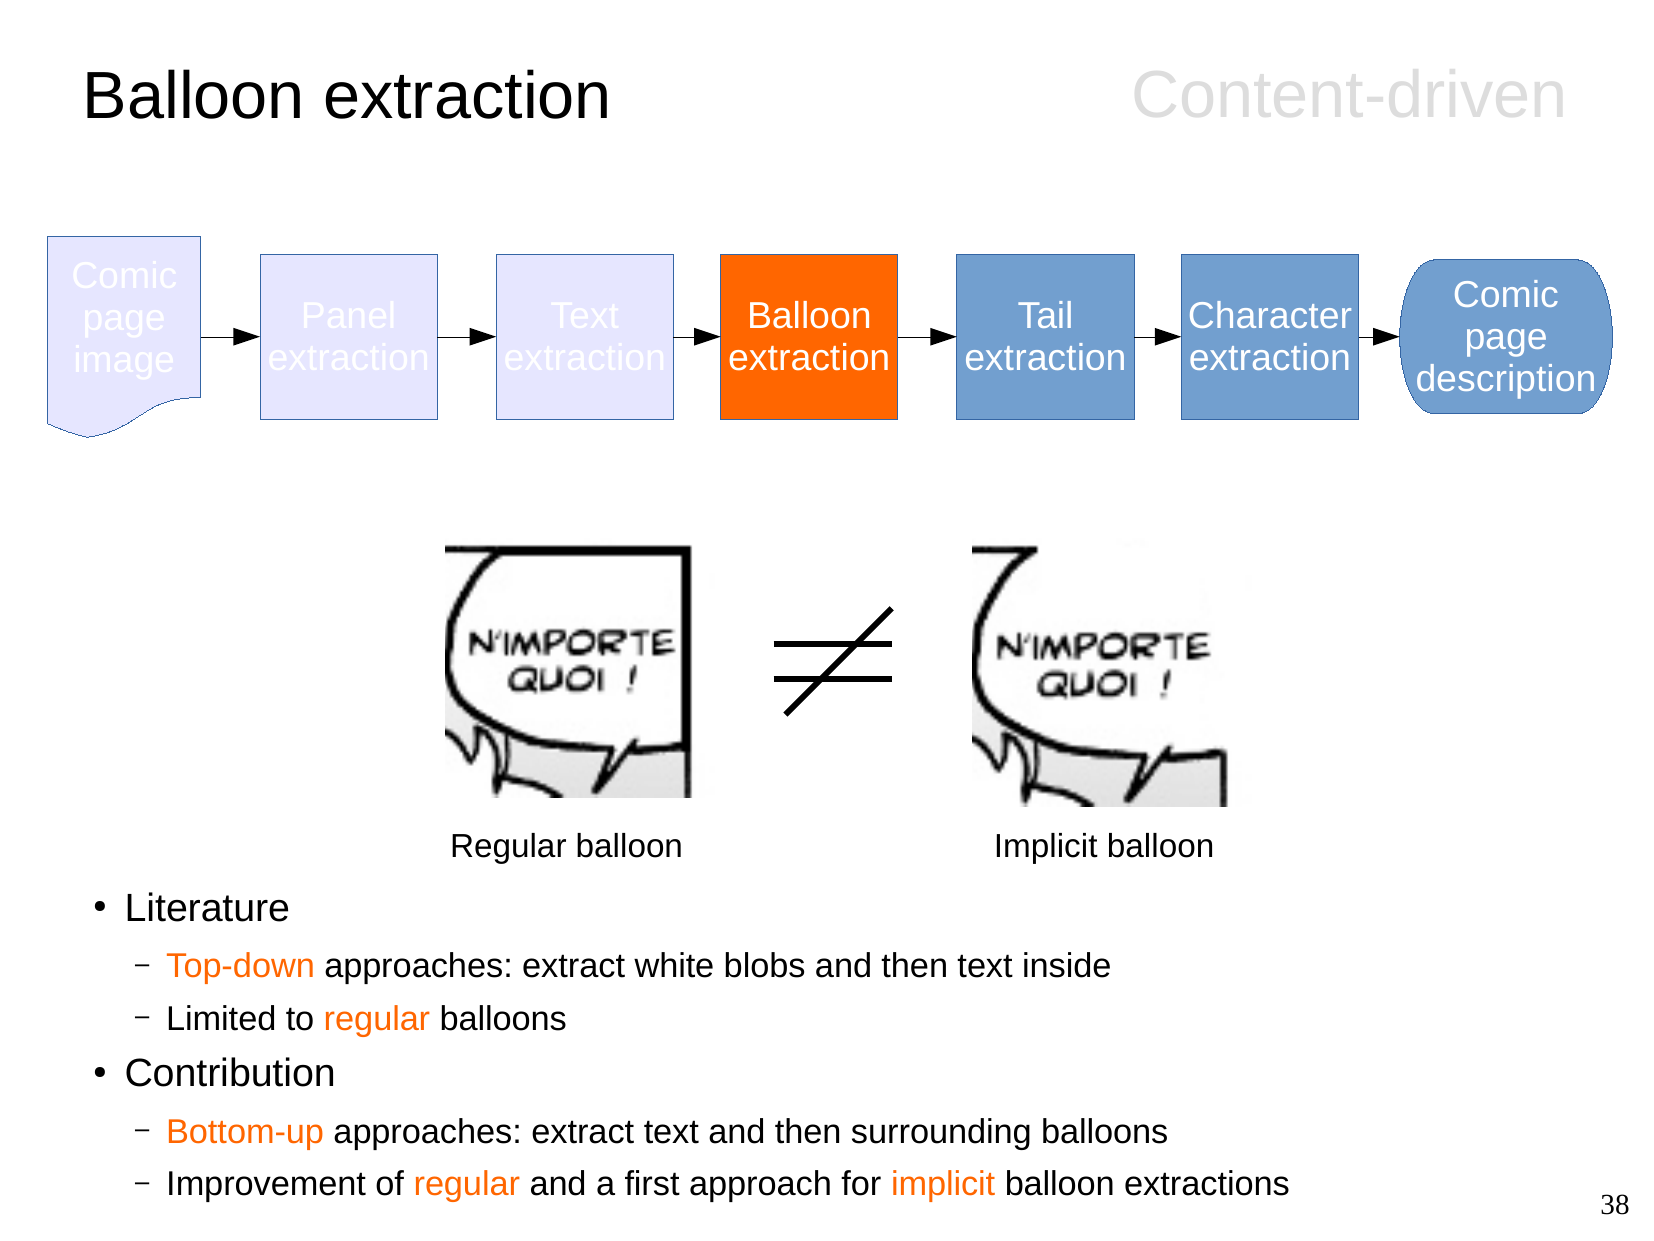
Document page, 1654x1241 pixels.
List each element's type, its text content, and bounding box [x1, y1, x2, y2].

text_box Balloon extraction [720, 254, 898, 420]
list Literature Top-down approaches: extract white blobs and then text inside Limited to regular balloons Contribution Bottom-up approaches: extract text and then surrounding balloons Improvement of regular and a first approach for implicit balloon extractions [82, 885, 1571, 1205]
text_box Tail extraction [956, 254, 1135, 420]
text_box Panel extraction [260, 254, 438, 420]
picture [445, 531, 721, 798]
text_box Comic page description [1399, 259, 1613, 414]
picture [972, 531, 1258, 807]
text_box Comic page image [47, 236, 201, 438]
text_box Regular balloon [407, 816, 727, 875]
text_box Implicit balloon [927, 816, 1282, 875]
text_box Text extraction [496, 254, 674, 420]
title Balloon extraction [82, 49, 1571, 142]
text_box Character extraction [1181, 254, 1359, 420]
